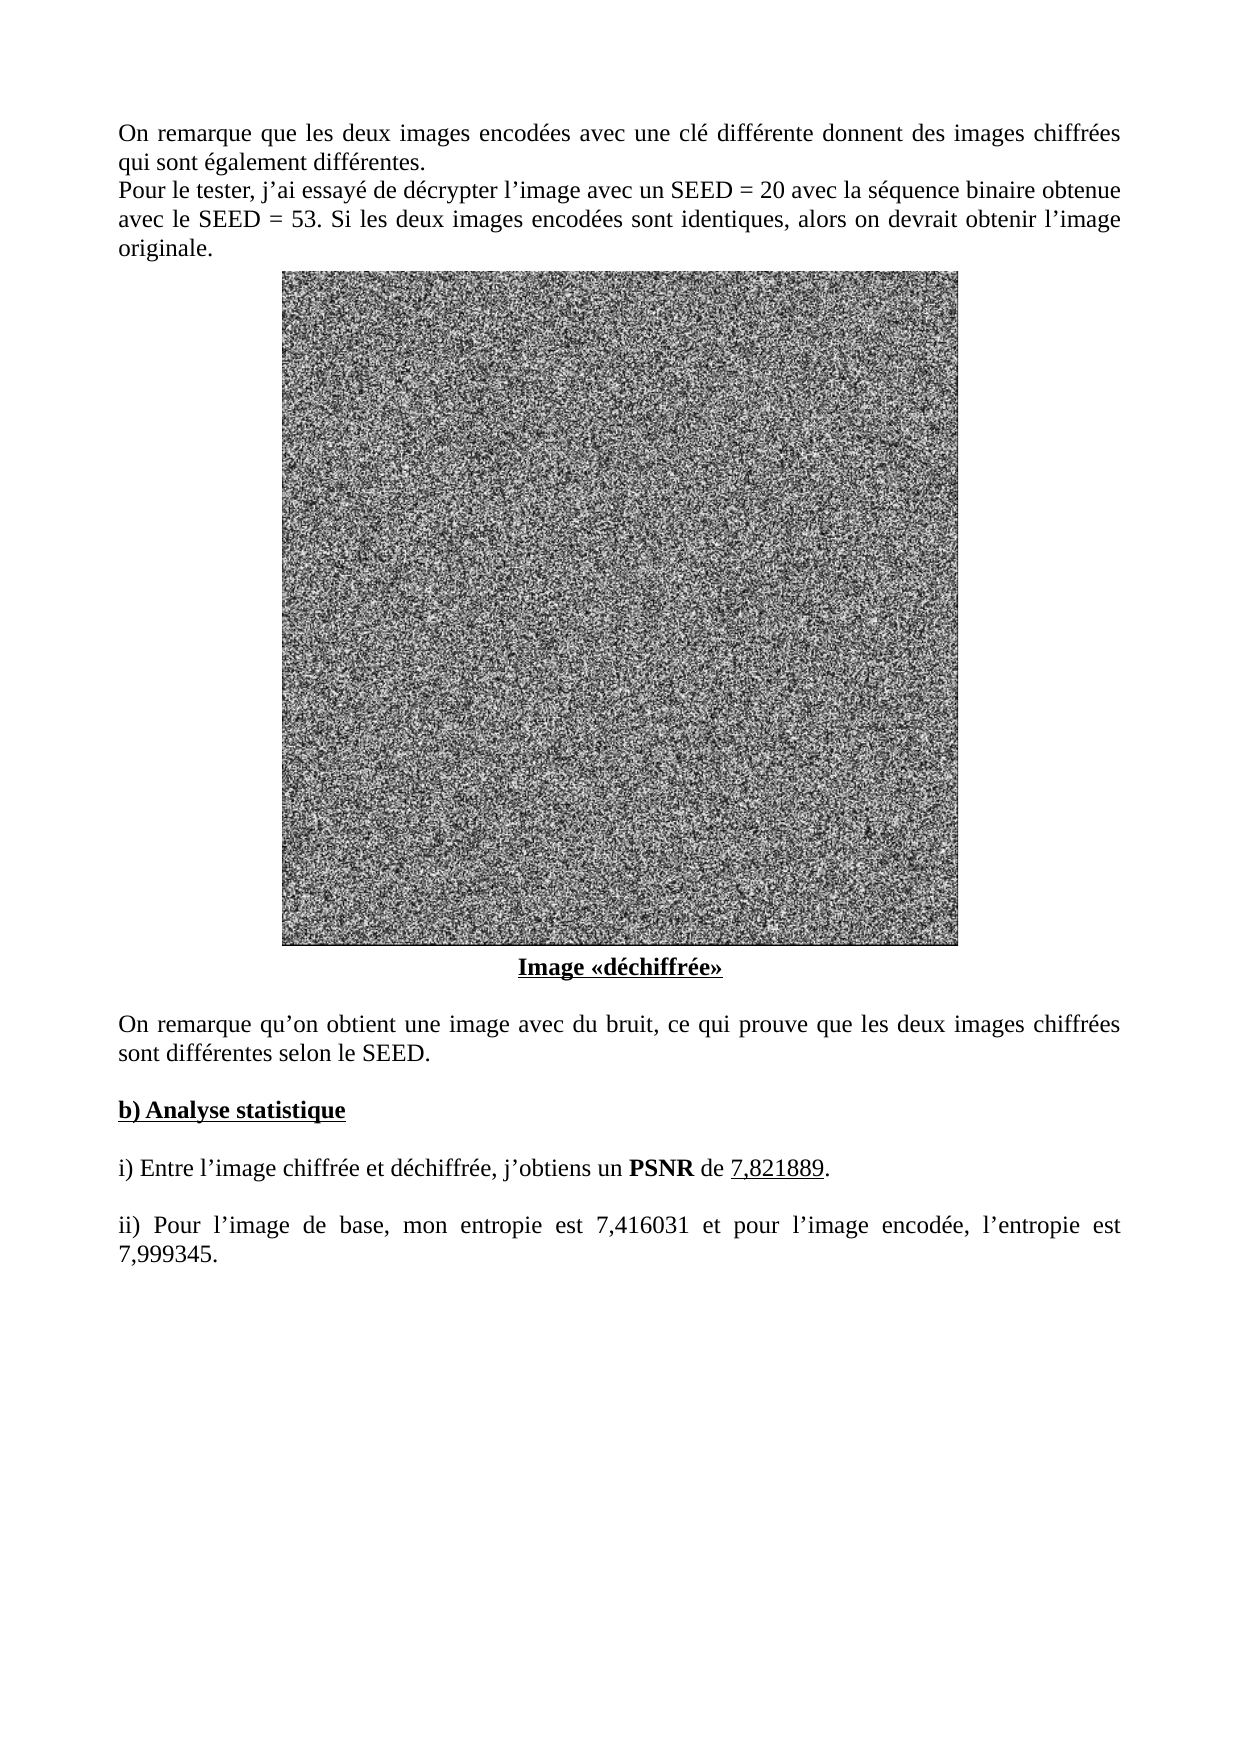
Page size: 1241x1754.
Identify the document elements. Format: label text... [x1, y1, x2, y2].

text Image «déchiffrée» [118, 952, 1122, 981]
text On remarque que les deux images encodées avec une clé différente donnent des images chiffrées qui sont également différentes. [118, 118, 1122, 176]
text b) Analyse statistique [118, 1096, 1122, 1124]
text ii) Pour l’image de base, mon entropie est 7,416031 et pour l’image encodée, l’entropie est 7,999345. [118, 1211, 1122, 1268]
text On remarque qu’on obtient une image avec du bruit, ce qui prouve que les deux images chiffrées sont différentes selon le SEED. [118, 1009, 1122, 1067]
text i) Entre l’image chiffrée et déchiffrée, j’obtiens un PSNR de 7,821889. [118, 1153, 1122, 1182]
text Pour le tester, j’ai essayé de décrypter l’image avec un SEED = 20 avec la séquence binaire obtenue avec le SEED = 53. Si les deux images encodées sont identiques, alors on devrait obtenir l’image originale. [118, 176, 1122, 262]
